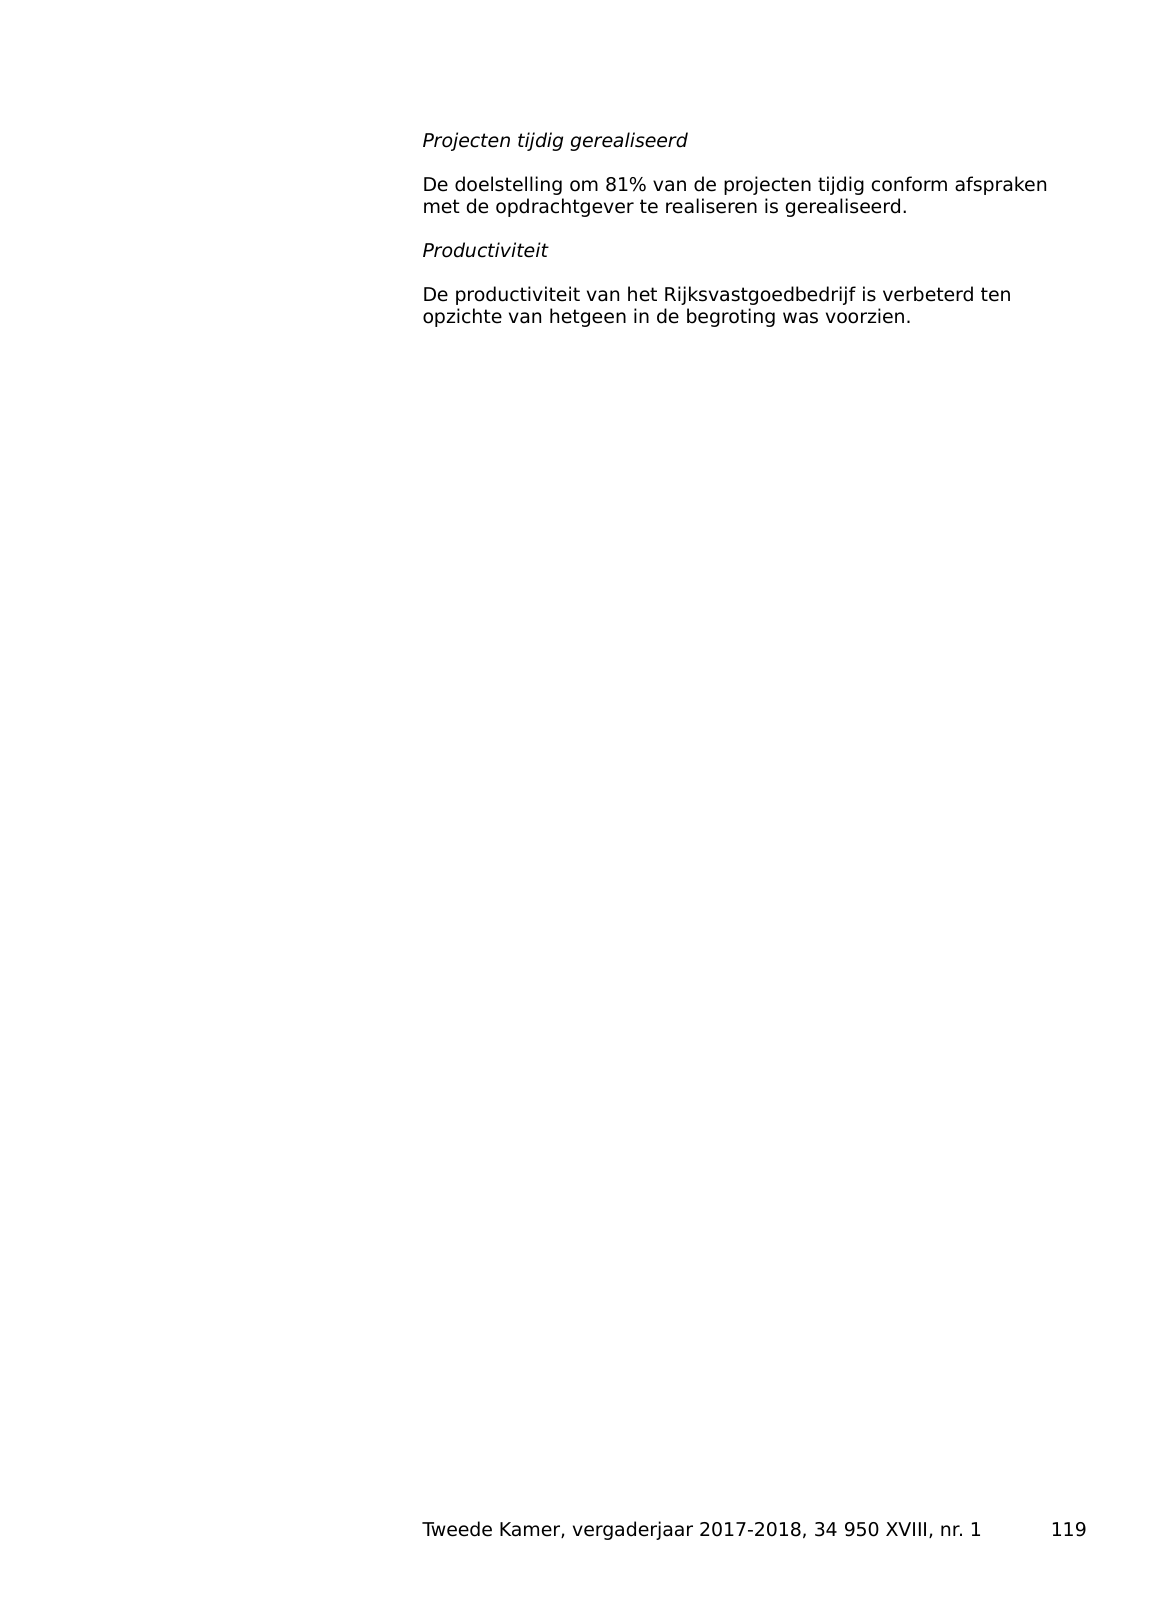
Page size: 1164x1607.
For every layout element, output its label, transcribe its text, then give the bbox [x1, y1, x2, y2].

subtitle Productiviteit [422, 240, 1087, 262]
subtitle Projecten tijdig gerealiseerd [422, 130, 1087, 152]
text De productiviteit van het Rijksvastgoedbedrijf is verbeterd ten opzichte van hetgeen in de begroting was voorzien. [422, 284, 1087, 328]
text De doelstelling om 81% van de projecten tijdig conform afspraken met de opdrachtgever te realiseren is gerealiseerd. [422, 174, 1087, 218]
